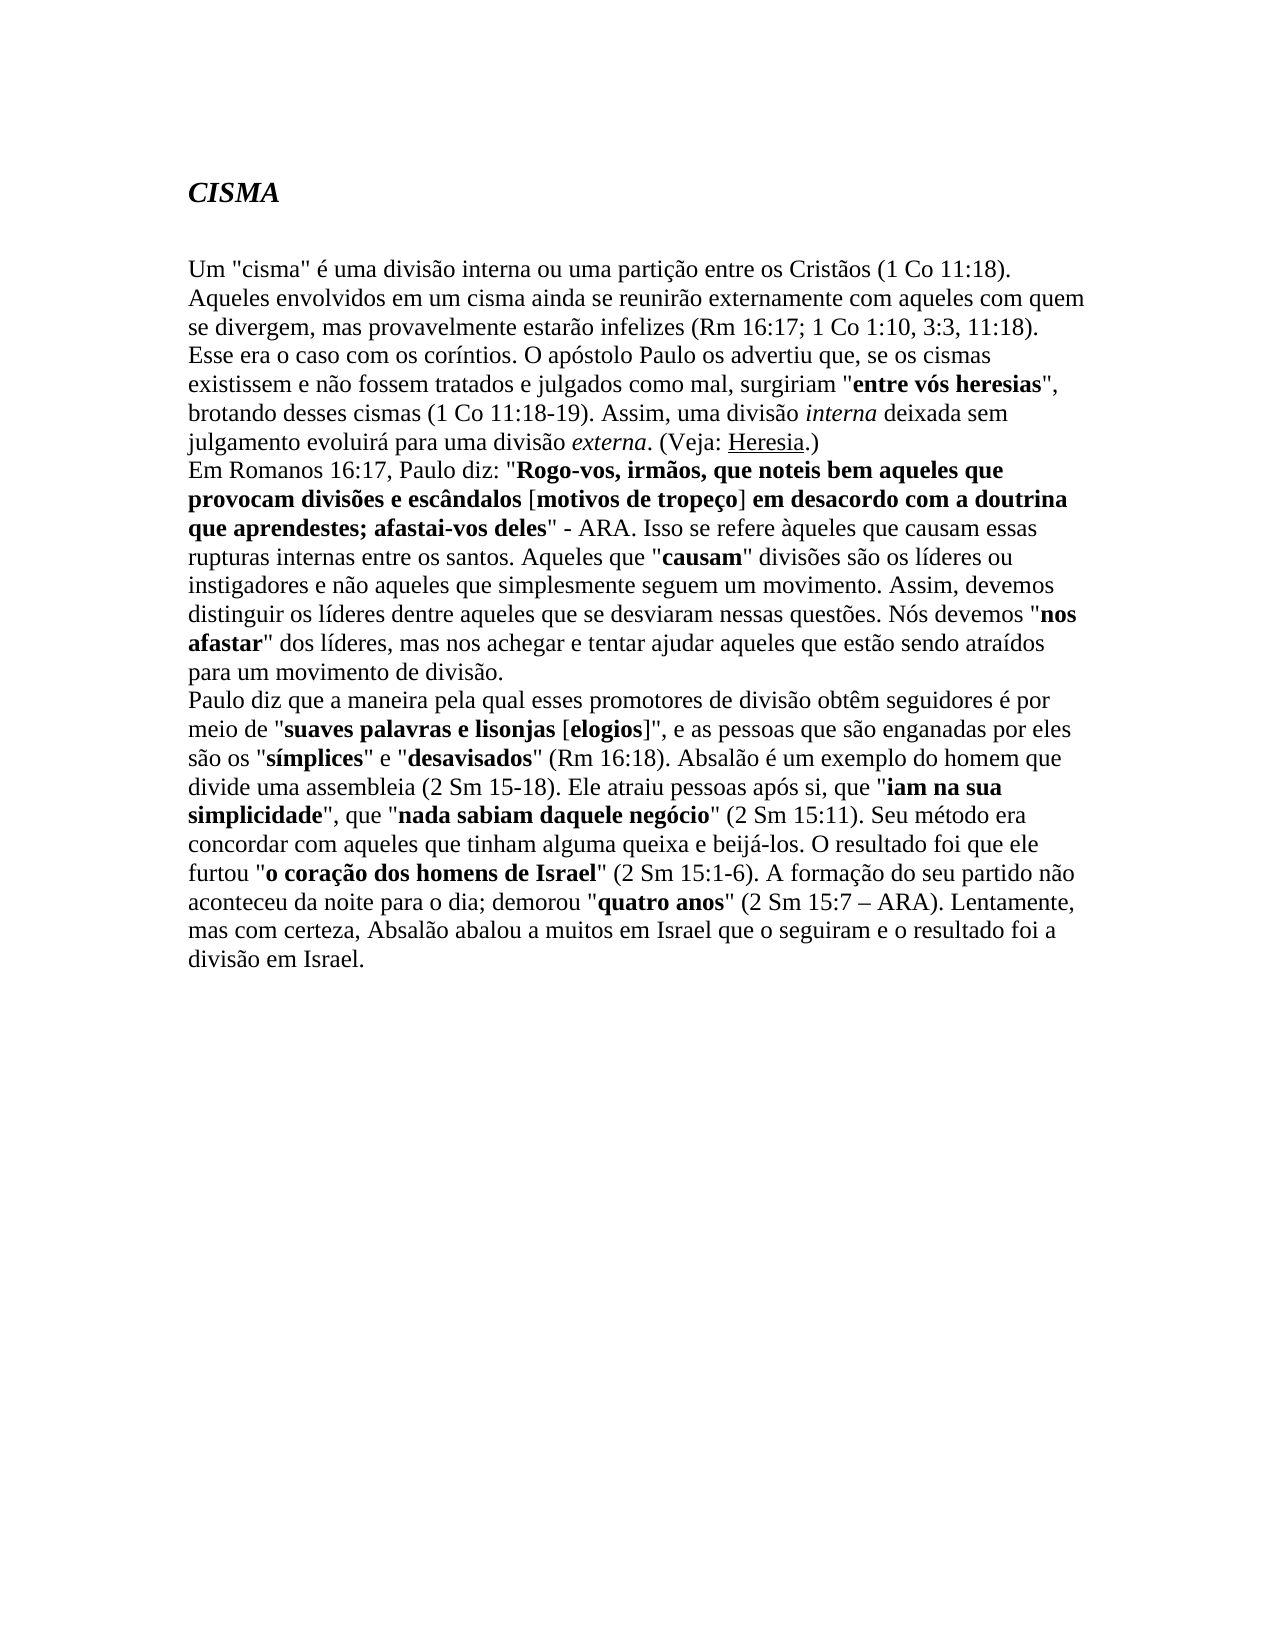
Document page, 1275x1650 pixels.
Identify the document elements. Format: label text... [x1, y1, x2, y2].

text Em Romanos 16:17, Paulo diz: "Rogo-vos, irmãos, que noteis bem aqueles que provocam divisões e escândalos [motivos de tropeço] em desacordo com a doutrina que aprendestes; afastai-vos deles" - ARA. Isso se refere àqueles que causam essas rupturas internas entre os santos. Aqueles que "causam" divisões são os líderes ou instigadores e não aqueles que simplesmente seguem um movimento. Assim, devemos distinguir os líderes dentre aqueles que se desviaram nessas questões. Nós devemos "nos afastar" dos líderes, mas nos achegar e tentar ajudar aqueles que estão sendo atraídos para um movimento de divisão. [188, 456, 1087, 686]
subtitle CISMA [188, 175, 1087, 208]
text Um "cisma" é uma divisão interna ou uma partição entre os Cristãos (1 Co 11:18). Aqueles envolvidos em um cisma ainda se reunirão externamente com aqueles com quem se divergem, mas provavelmente estarão infelizes (Rm 16:17; 1 Co 1:10, 3:3, 11:18). Esse era o caso com os coríntios. O apóstolo Paulo os advertiu que, se os cismas existissem e não fossem tratados e julgados como mal, surgiriam "entre vós heresias", brotando desses cismas (1 Co 11:18-19). Assim, uma divisão interna deixada sem julgamento evoluirá para uma divisão externa. (Veja: Heresia.) [188, 254, 1087, 456]
text Paulo diz que a maneira pela qual esses promotores de divisão obtêm seguidores é por meio de "suaves palavras e lisonjas [elogios]", e as pessoas que são enganadas por eles são os "símplices" e "desavisados" (Rm 16:18). Absalão é um exemplo do homem que divide uma assembleia (2 Sm 15-18). Ele atraiu pessoas após si, que "iam na sua simplicidade", que "nada sabiam daquele negócio" (2 Sm 15:11). Seu método era concordar com aqueles que tinham alguma queixa e beijá-los. O resultado foi que ele furtou "o coração dos homens de Israel" (2 Sm 15:1-6). A formação do seu partido não aconteceu da noite para o dia; demorou "quatro anos" (2 Sm 15:7 – ARA). Lentamente, mas com certeza, Absalão abalou a muitos em Israel que o seguiram e o resultado foi a divisão em Israel. [188, 686, 1087, 973]
